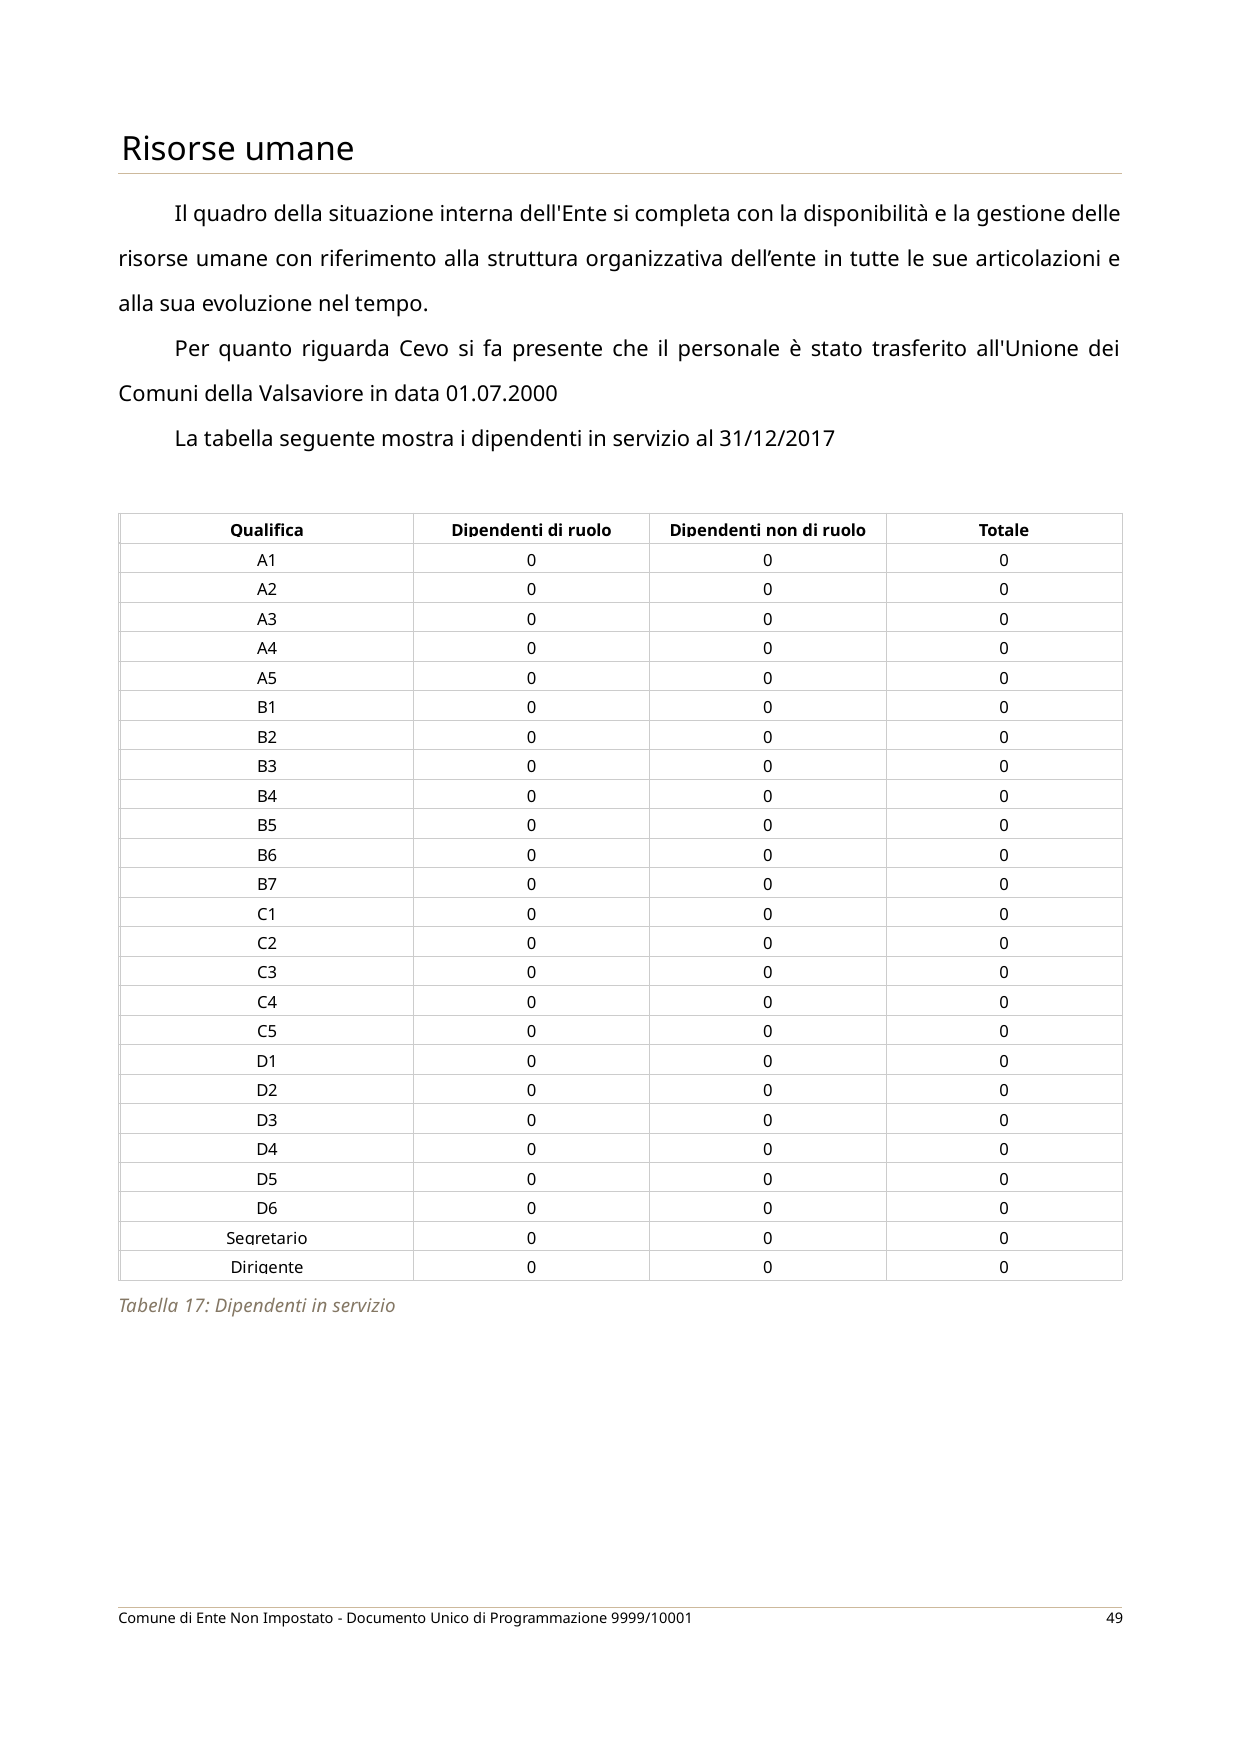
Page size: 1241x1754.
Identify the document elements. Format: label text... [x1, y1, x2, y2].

table_cell 0 [650, 868, 886, 897]
table_cell 0 [887, 927, 1122, 956]
table_cell 0 [650, 1075, 886, 1103]
table_cell Dirigente [121, 1251, 413, 1280]
table_cell 0 [414, 1163, 649, 1191]
table_cell 0 [887, 750, 1122, 779]
table_cell 0 [887, 1222, 1122, 1250]
table_cell 0 [650, 957, 886, 985]
table_cell 0 [650, 603, 886, 631]
table_cell 0 [887, 1251, 1122, 1280]
table_header Qualifica [121, 514, 413, 542]
table_cell 0 [887, 957, 1122, 985]
table_cell 0 [650, 1104, 886, 1132]
table_cell 0 [414, 1104, 649, 1132]
table_cell 0 [887, 1134, 1122, 1162]
table_cell B2 [121, 721, 413, 749]
table_cell 0 [414, 957, 649, 985]
table_cell 0 [650, 898, 886, 926]
table_cell 0 [650, 927, 886, 956]
table_cell 0 [650, 839, 886, 867]
table_cell 0 [414, 750, 649, 779]
table_header Dipendenti di ruolo [414, 514, 649, 542]
table_cell 0 [414, 544, 649, 572]
table_cell B1 [121, 691, 413, 720]
table_cell A1 [121, 544, 413, 572]
table_cell 0 [414, 1222, 649, 1250]
table_cell 0 [414, 1016, 649, 1044]
table_cell A4 [121, 632, 413, 661]
table_cell C4 [121, 986, 413, 1014]
table_cell 0 [650, 573, 886, 602]
table_cell 0 [650, 1134, 886, 1162]
table_cell 0 [650, 544, 886, 572]
table_cell A3 [121, 603, 413, 631]
table_cell 0 [414, 1134, 649, 1162]
table_cell 0 [414, 603, 649, 631]
table_cell 0 [414, 898, 649, 926]
table_cell 0 [414, 1192, 649, 1221]
table_cell 0 [887, 780, 1122, 808]
table_cell 0 [887, 1104, 1122, 1132]
table_cell B4 [121, 780, 413, 808]
table_cell 0 [887, 1075, 1122, 1103]
text Il quadro della situazione interna dell'Ente si completa con la disponibilità e la gestione delle risorse umane con riferimento alla struttura organizzativa dell’ente in tutte le sue articolazioni e alla sua evoluzione nel tempo. [118, 198, 1122, 318]
table_cell 0 [887, 544, 1122, 572]
table_cell 0 [414, 868, 649, 897]
table_cell 0 [887, 1163, 1122, 1191]
table_cell D4 [121, 1134, 413, 1162]
table_cell 0 [650, 986, 886, 1014]
table_cell B3 [121, 750, 413, 779]
table_cell 0 [887, 839, 1122, 867]
table_header Totale [887, 514, 1122, 542]
table_cell D2 [121, 1075, 413, 1103]
table_cell 0 [650, 1163, 886, 1191]
table_cell 0 [887, 1045, 1122, 1073]
table_cell B7 [121, 868, 413, 897]
table_cell 0 [414, 662, 649, 690]
text Per quanto riguarda Cevo si fa presente che il personale è stato trasferito all'Unione dei Comuni della Valsaviore in data 01.07.2000 [118, 333, 1122, 408]
table_cell A5 [121, 662, 413, 690]
table_cell D6 [121, 1192, 413, 1221]
table_cell 0 [414, 632, 649, 661]
table_cell 0 [414, 1251, 649, 1280]
table_cell 0 [650, 1222, 886, 1250]
table_cell 0 [650, 662, 886, 690]
table_cell 0 [650, 1251, 886, 1280]
table_cell D1 [121, 1045, 413, 1073]
table_cell 0 [887, 986, 1122, 1014]
text La tabella seguente mostra i dipendenti in servizio al 31/12/2017 [118, 423, 1122, 453]
table_header Dipendenti non di ruolo [650, 514, 886, 542]
table_cell Segretario [121, 1222, 413, 1250]
table_cell 0 [414, 1075, 649, 1103]
table_cell 0 [650, 780, 886, 808]
table_cell 0 [650, 1192, 886, 1221]
table_cell 0 [414, 691, 649, 720]
table_cell 0 [650, 809, 886, 838]
table_cell 0 [414, 986, 649, 1014]
table_cell 0 [414, 573, 649, 602]
table_cell C1 [121, 898, 413, 926]
table_cell 0 [887, 1016, 1122, 1044]
table_cell C2 [121, 927, 413, 956]
table_cell 0 [650, 750, 886, 779]
table_cell 0 [414, 721, 649, 749]
table_cell D5 [121, 1163, 413, 1191]
table_cell 0 [650, 632, 886, 661]
table_cell 0 [414, 1045, 649, 1073]
table_cell 0 [650, 691, 886, 720]
table_cell 0 [650, 721, 886, 749]
table_cell 0 [414, 780, 649, 808]
table_cell C3 [121, 957, 413, 985]
table_cell 0 [887, 898, 1122, 926]
table_cell 0 [887, 721, 1122, 749]
table_cell 0 [887, 632, 1122, 661]
table_cell B6 [121, 839, 413, 867]
table_cell C5 [121, 1016, 413, 1044]
table_cell 0 [650, 1045, 886, 1073]
table_cell 0 [887, 662, 1122, 690]
table_cell 0 [887, 603, 1122, 631]
table_cell 0 [414, 927, 649, 956]
table_cell 0 [887, 868, 1122, 897]
text Tabella 17: Dipendenti in servizio [118, 1292, 1122, 1318]
table_cell 0 [414, 839, 649, 867]
table_cell 0 [650, 1016, 886, 1044]
table_cell 0 [887, 573, 1122, 602]
table_cell 0 [887, 691, 1122, 720]
table_cell A2 [121, 573, 413, 602]
table_cell 0 [887, 809, 1122, 838]
text Risorse umane [118, 121, 1122, 173]
table_cell B5 [121, 809, 413, 838]
table_cell 0 [414, 809, 649, 838]
table_cell 0 [887, 1192, 1122, 1221]
table_cell D3 [121, 1104, 413, 1132]
